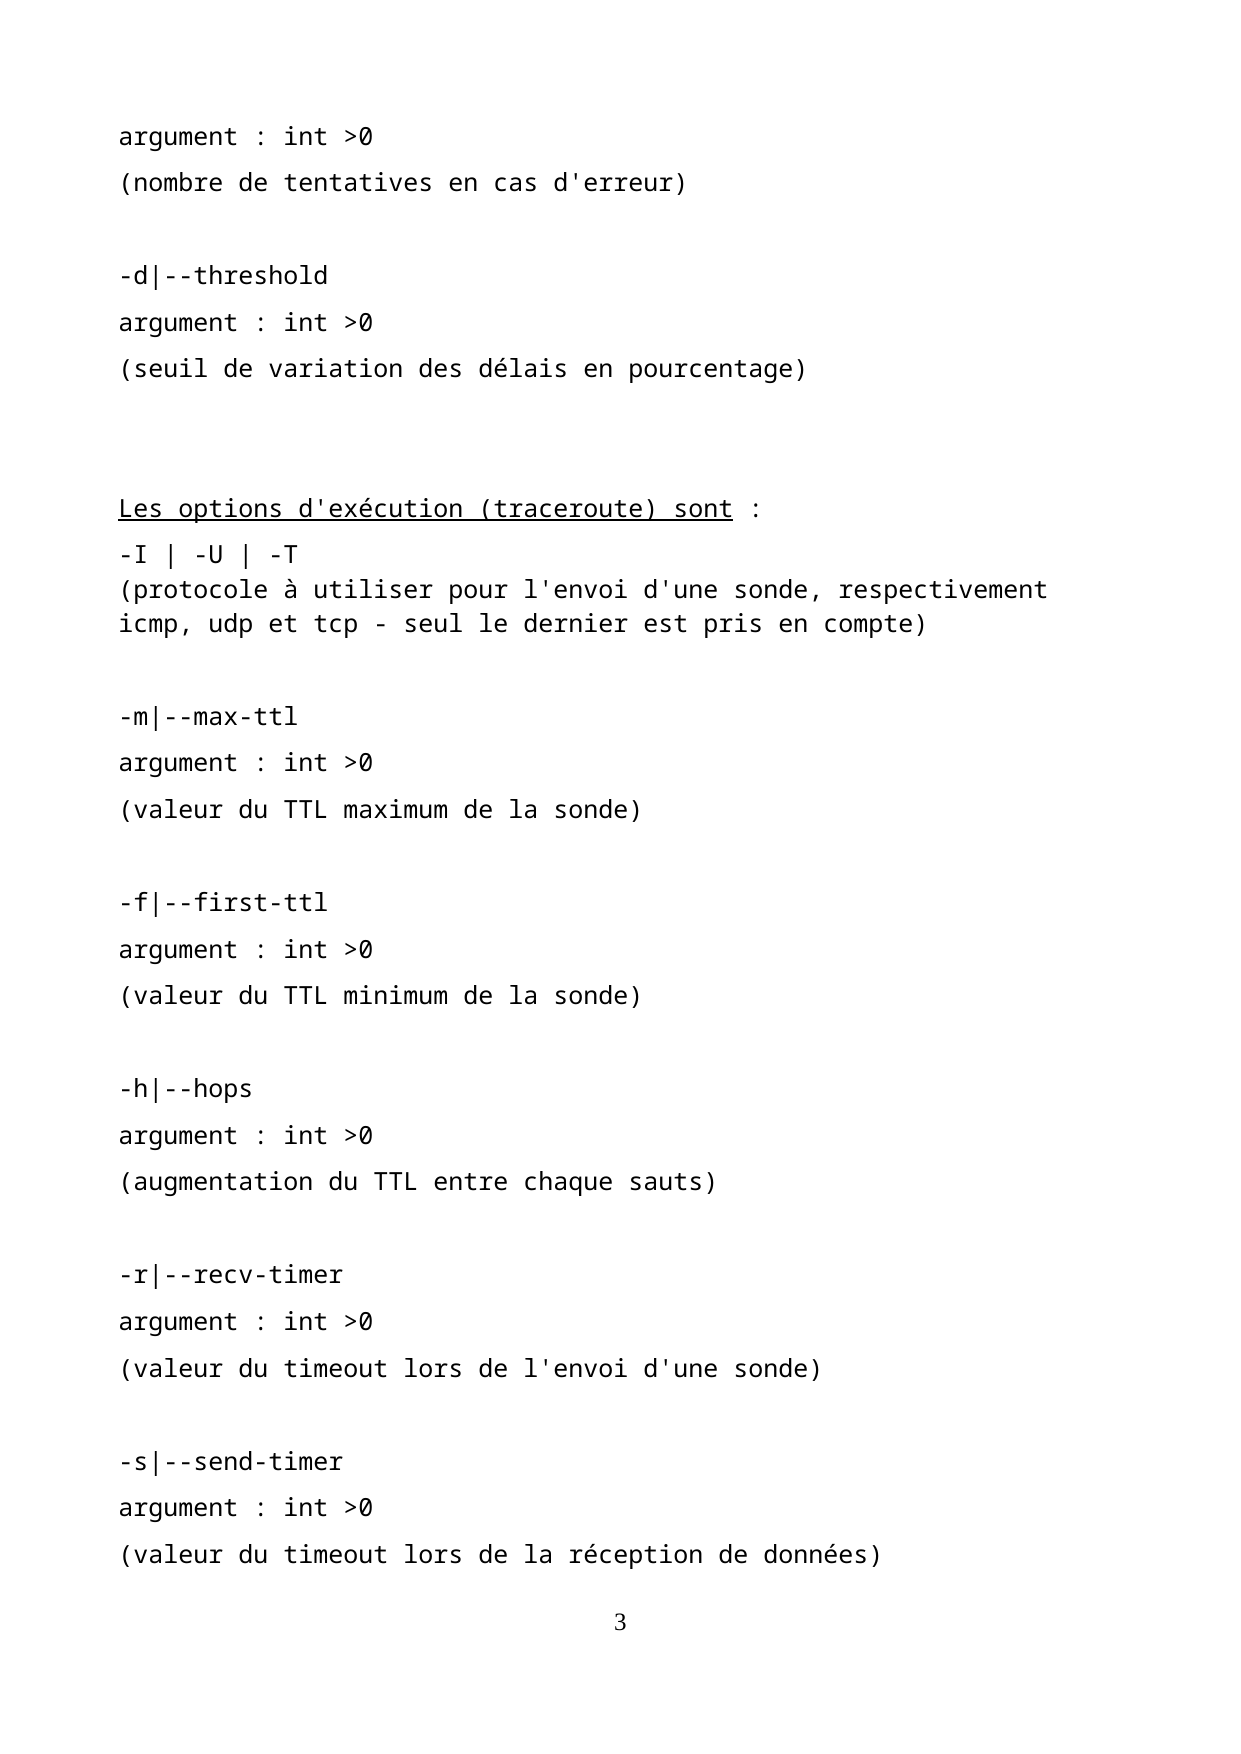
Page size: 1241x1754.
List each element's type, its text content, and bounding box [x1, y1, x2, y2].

text -s|--send-timer [118, 1443, 1122, 1477]
text -d|--threshold [118, 258, 1122, 292]
text (valeur du TTL minimum de la sonde) [118, 978, 1122, 1012]
text argument : int >0 [118, 745, 1122, 779]
text argument : int >0 [118, 118, 1122, 152]
text -r|--recv-timer [118, 1257, 1122, 1291]
text (valeur du timeout lors de la réception de données) [118, 1537, 1122, 1571]
text (seuil de variation des délais en pourcentage) [118, 351, 1122, 385]
text argument : int >0 [118, 1304, 1122, 1338]
text -m|--max-ttl [118, 698, 1122, 732]
text -f|--first-ttl [118, 885, 1122, 919]
text argument : int >0 [118, 1490, 1122, 1524]
text (valeur du timeout lors de l'envoi d'une sonde) [118, 1350, 1122, 1384]
text argument : int >0 [118, 931, 1122, 965]
text -h|--hops [118, 1071, 1122, 1105]
text -I | -U | -T (protocole à utiliser pour l'envoi d'une sonde, respectivement icmp, udp et tcp - seul le dernier est pris en compte) [118, 537, 1122, 639]
text (valeur du TTL maximum de la sonde) [118, 792, 1122, 826]
text (nombre de tentatives en cas d'erreur) [118, 165, 1122, 199]
text argument : int >0 [118, 1117, 1122, 1152]
text Les options d'exécution (traceroute) sont : [118, 491, 1122, 525]
text argument : int >0 [118, 304, 1122, 338]
text (augmentation du TTL entre chaque sauts) [118, 1164, 1122, 1198]
